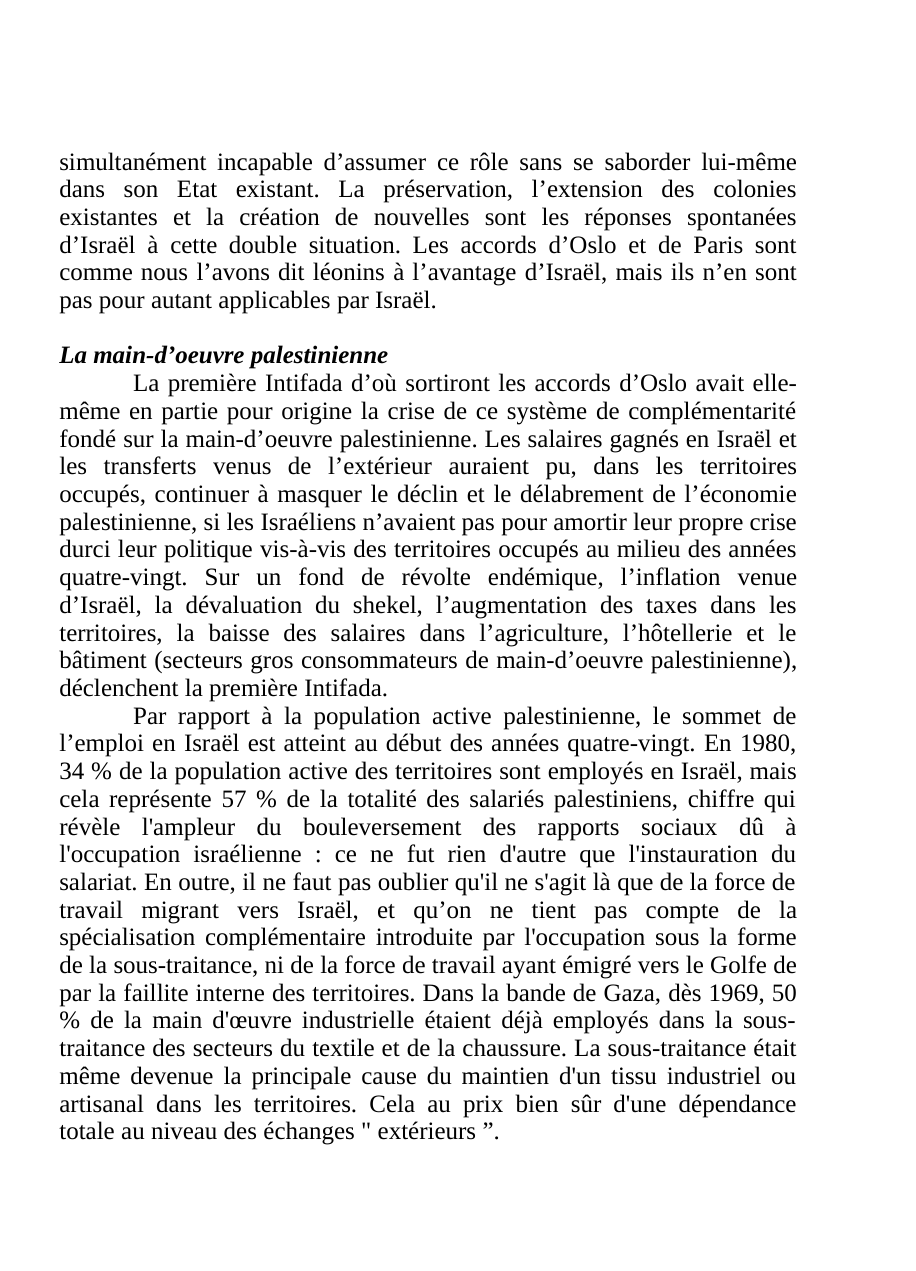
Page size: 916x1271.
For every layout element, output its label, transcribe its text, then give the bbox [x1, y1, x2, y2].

text simultanément incapable d’assumer ce rôle sans se saborder lui-même dans son Etat existant. La préservation, l’extension des colonies existantes et la création de nouvelles sont les réponses spontanées d’Israël à cette double situation. Les accords d’Oslo et de Paris sont comme nous l’avons dit léonins à l’avantage d’Israël, mais ils n’en sont pas pour autant applicables par Israël. [59, 148, 797, 314]
text La première Intifada d’où sortiront les accords d’Oslo avait elle-même en partie pour origine la crise de ce système de complémentarité fondé sur la main-d’oeuvre palestinienne. Les salaires gagnés en Israël et les transferts venus de l’extérieur auraient pu, dans les territoires occupés, continuer à masquer le déclin et le délabrement de l’économie palestinienne, si les Israéliens n’avaient pas pour amortir leur propre crise durci leur politique vis-à-vis des territoires occupés au milieu des années quatre-vingt. Sur un fond de révolte endémique, l’inflation venue d’Israël, la dévaluation du shekel, l’augmentation des taxes dans les territoires, la baisse des salaires dans l’agriculture, l’hôtellerie et le bâtiment (secteurs gros consommateurs de main-d’oeuvre palestinienne), déclenchent la première Intifada. [59, 369, 797, 702]
subtitle La main-d’oeuvre palestinienne [59, 342, 797, 369]
text Par rapport à la population active palestinienne, le sommet de l’emploi en Israël est atteint au début des années quatre-vingt. En 1980, 34 % de la population active des territoires sont employés en Israël, mais cela représente 57 % de la totalité des salariés palestiniens, chiffre qui révèle l'ampleur du bouleversement des rapports sociaux dû à l'occupation israélienne : ce ne fut rien d'autre que l'instauration du salariat. En outre, il ne faut pas oublier qu'il ne s'agit là que de la force de travail migrant vers Israël, et qu’on ne tient pas compte de la spécialisation complémentaire introduite par l'occupation sous la forme de la sous-traitance, ni de la force de travail ayant émigré vers le Golfe de par la faillite interne des territoires. Dans la bande de Gaza, dès 1969, 50 % de la main d'œuvre industrielle étaient déjà employés dans la sous-traitance des secteurs du textile et de la chaussure. La sous-traitance était même devenue la principale cause du maintien d'un tissu industriel ou artisanal dans les territoires. Cela au prix bien sûr d'une dépendance totale au niveau des échanges " extérieurs ”. [59, 702, 797, 1145]
